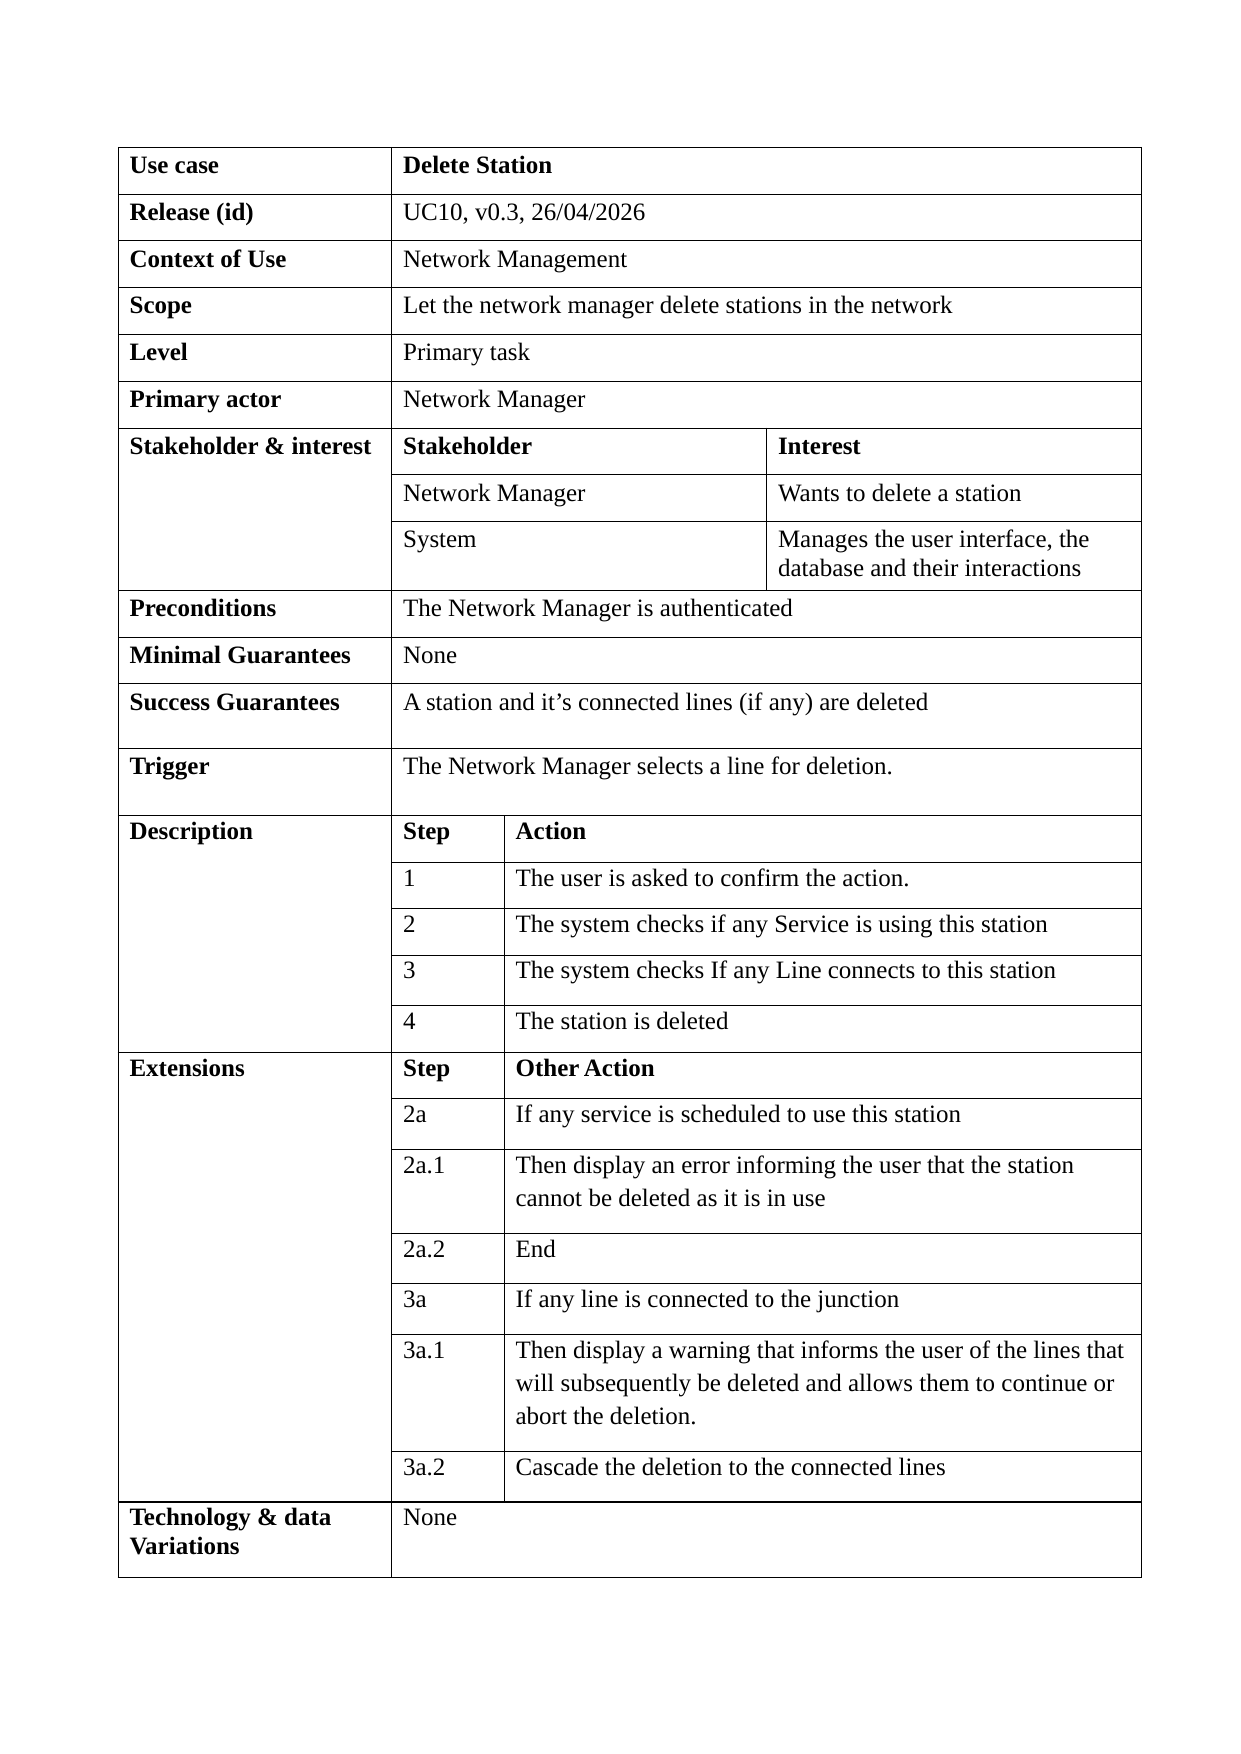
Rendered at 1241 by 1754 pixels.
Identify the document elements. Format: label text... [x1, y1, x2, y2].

table_cell 3a.2 [392, 1452, 504, 1501]
table_cell 2a [392, 1099, 504, 1149]
table_cell The Network Manager is authenticated [392, 591, 1141, 636]
table_cell The user is asked to confirm the action. [505, 863, 1141, 908]
table_cell Network Manager [392, 382, 1141, 427]
table_cell If any line is connected to the junction [505, 1284, 1141, 1334]
table_cell If any service is scheduled to use this station [505, 1099, 1141, 1149]
table_cell 1 [392, 863, 504, 908]
table_cell Scope [119, 288, 391, 334]
table_cell Wants to delete a station [767, 475, 1141, 521]
table_cell Trigger [119, 749, 391, 815]
table_cell Other Action [505, 1053, 1141, 1098]
table_cell Primary task [392, 335, 1141, 381]
table_cell Let the network manager delete stations in the network [392, 288, 1141, 334]
table_cell Preconditions [119, 591, 391, 636]
table_cell Technology & data Variations [119, 1503, 391, 1577]
table_cell Success Guarantees [119, 684, 391, 748]
table_cell The system checks If any Line connects to this station [505, 956, 1141, 1005]
table_cell None [392, 638, 1141, 683]
table_cell 2a.1 [392, 1150, 504, 1233]
table_cell Extensions [119, 1053, 391, 1501]
table_cell The station is deleted [505, 1006, 1141, 1052]
table_cell 2a.2 [392, 1234, 504, 1283]
table_cell Network Manager [392, 475, 766, 521]
table_cell Release (id) [119, 195, 391, 240]
table_cell Minimal Guarantees [119, 638, 391, 683]
table_cell None [392, 1503, 1141, 1577]
table_cell 3a [392, 1284, 504, 1334]
table_cell System [392, 522, 766, 590]
table_cell 2 [392, 909, 504, 954]
table_cell Step [392, 816, 504, 862]
table_cell Primary actor [119, 382, 391, 427]
table_cell The Network Manager selects a line for deletion. [392, 749, 1141, 815]
table_cell End [505, 1234, 1141, 1283]
table_cell 3 [392, 956, 504, 1005]
table_cell Action [505, 816, 1141, 862]
table_cell Step [392, 1053, 504, 1098]
table_cell 3a.1 [392, 1335, 504, 1451]
table_cell Manages the user interface, the database and their interactions [767, 522, 1141, 590]
table_cell Stakeholder [392, 429, 766, 474]
table_cell Level [119, 335, 391, 381]
table_cell Context of Use [119, 241, 391, 287]
table_header Delete Station [392, 148, 1141, 194]
table_header Use case [119, 148, 391, 194]
table_cell Then display an error informing the user that the station cannot be deleted as it is in use [505, 1150, 1141, 1233]
table_cell A station and it’s connected lines (if any) are deleted [392, 684, 1141, 748]
table_cell Cascade the deletion to the connected lines [505, 1452, 1141, 1501]
table_cell Stakeholder & interest [119, 429, 391, 590]
table_cell Network Management [392, 241, 1141, 287]
table_cell 4 [392, 1006, 504, 1052]
table_cell Then display a warning that informs the user of the lines that will subsequently be deleted and allows them to continue or abort the deletion. [505, 1335, 1141, 1451]
table_cell Description [119, 816, 391, 1052]
table_cell Interest [767, 429, 1141, 474]
table_cell UC10, v0.3, 26/04/2026 [392, 195, 1141, 240]
table_cell The system checks if any Service is using this station [505, 909, 1141, 954]
